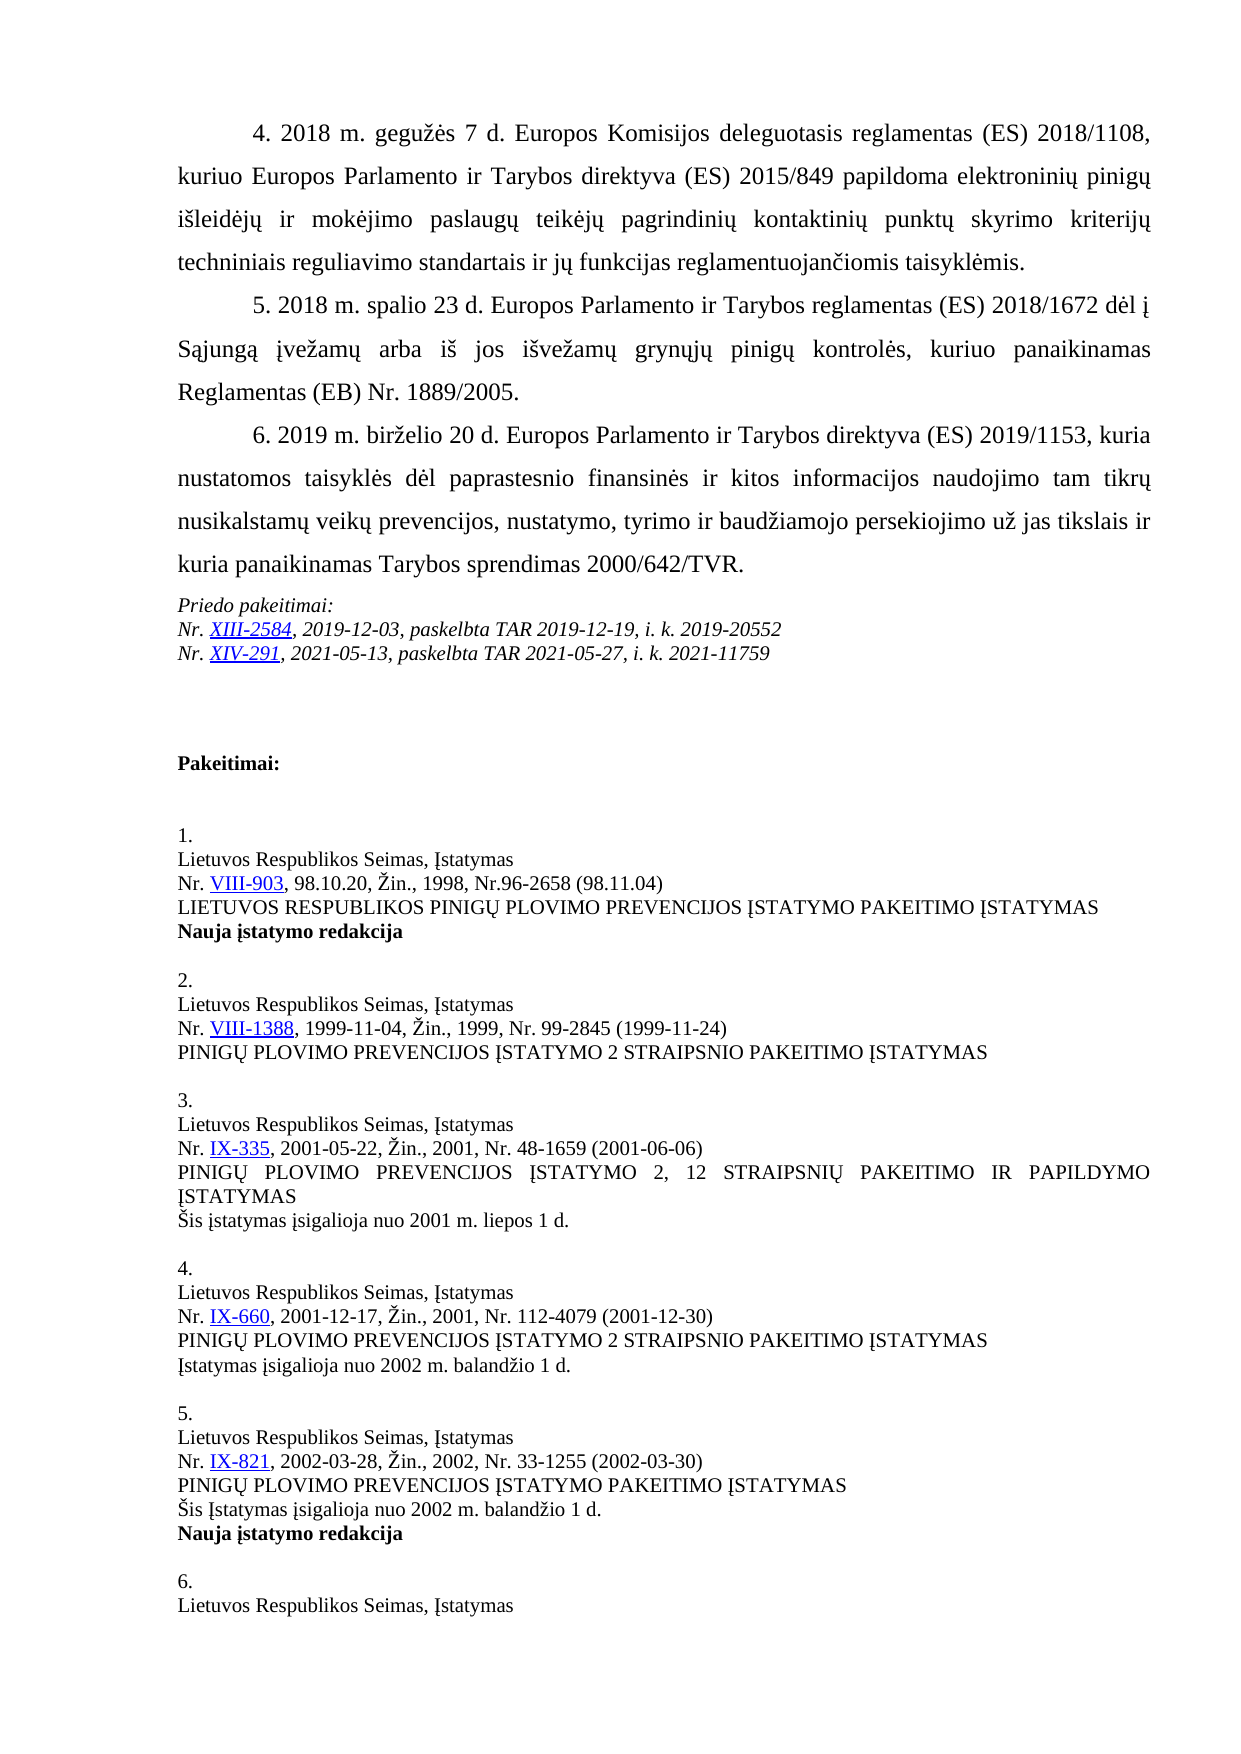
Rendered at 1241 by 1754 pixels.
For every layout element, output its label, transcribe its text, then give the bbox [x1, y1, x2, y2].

text Nr. XIII-2584, 2019-12-03, paskelbta TAR 2019-12-19, i. k. 2019-20552 [177, 617, 1152, 641]
text 6. [177, 1569, 1152, 1593]
text Nr. XIV-291, 2021-05-13, paskelbta TAR 2021-05-27, i. k. 2021-11759 [177, 641, 1152, 665]
text 4. 2018 m. gegužės 7 d. Europos Komisijos deleguotasis reglamentas (ES) 2018/1108, kuriuo Europos Parlamento ir Tarybos direktyva (ES) 2015/849 papildoma elektroninių pinigų išleidėjų ir mokėjimo paslaugų teikėjų pagrindinių kontaktinių punktų skyrimo kriterijų techniniais reguliavimo standartais ir jų funkcijas reglamentuojančiomis taisyklėmis. [177, 118, 1152, 276]
text Šis Įstatymas įsigalioja nuo 2002 m. balandžio 1 d. [177, 1497, 1152, 1521]
text Nr. VIII-903, 98.10.20, Žin., 1998, Nr.96-2658 (98.11.04) [177, 871, 1152, 895]
text PINIGŲ PLOVIMO PREVENCIJOS ĮSTATYMO PAKEITIMO ĮSTATYMAS [177, 1473, 1152, 1497]
text Priedo pakeitimai: [177, 592, 1152, 617]
text Šis įstatymas įsigalioja nuo 2001 m. liepos 1 d. [177, 1208, 1152, 1232]
text Lietuvos Respublikos Seimas, Įstatymas [177, 1280, 1152, 1304]
text 4. [177, 1256, 1152, 1280]
text Lietuvos Respublikos Seimas, Įstatymas [177, 992, 1152, 1016]
text Lietuvos Respublikos Seimas, Įstatymas [177, 847, 1152, 871]
subtitle Nauja įstatymo redakcija [177, 919, 1152, 943]
text 5. 2018 m. spalio 23 d. Europos Parlamento ir Tarybos reglamentas (ES) 2018/1672 dėl į Sąjungą įvežamų arba iš jos išvežamų grynųjų pinigų kontrolės, kuriuo panaikinamas Reglamentas (EB) Nr. 1889/2005. [177, 291, 1152, 406]
text Lietuvos Respublikos Seimas, Įstatymas [177, 1593, 1152, 1617]
text Pakeitimai: [177, 751, 1152, 775]
text 6. 2019 m. birželio 20 d. Europos Parlamento ir Tarybos direktyva (ES) 2019/1153, kuria nustatomos taisyklės dėl paprastesnio finansinės ir kitos informacijos naudojimo tam tikrų nusikalstamų veikų prevencijos, nustatymo, tyrimo ir baudžiamojo persekiojimo už jas tikslais ir kuria panaikinamas Tarybos sprendimas 2000/642/TVR. [177, 420, 1152, 578]
text Įstatymas įsigalioja nuo 2002 m. balandžio 1 d. [177, 1352, 1152, 1377]
text 2. [177, 967, 1152, 992]
text PINIGŲ PLOVIMO PREVENCIJOS ĮSTATYMO 2 STRAIPSNIO PAKEITIMO ĮSTATYMAS [177, 1040, 1152, 1064]
text 5. [177, 1401, 1152, 1425]
text 3. [177, 1088, 1152, 1112]
text Nr. IX-821, 2002-03-28, Žin., 2002, Nr. 33-1255 (2002-03-30) [177, 1449, 1152, 1473]
text 1. [177, 823, 1152, 847]
text PINIGŲ PLOVIMO PREVENCIJOS ĮSTATYMO 2 STRAIPSNIO PAKEITIMO ĮSTATYMAS [177, 1328, 1152, 1352]
text LIETUVOS RESPUBLIKOS PINIGŲ PLOVIMO PREVENCIJOS ĮSTATYMO PAKEITIMO ĮSTATYMAS [177, 895, 1152, 919]
text Nr. VIII-1388, 1999-11-04, Žin., 1999, Nr. 99-2845 (1999-11-24) [177, 1016, 1152, 1040]
text Nr. IX-660, 2001-12-17, Žin., 2001, Nr. 112-4079 (2001-12-30) [177, 1304, 1152, 1328]
text PINIGŲ PLOVIMO PREVENCIJOS ĮSTATYMO 2, 12 STRAIPSNIŲ PAKEITIMO IR PAPILDYMO ĮSTATYMAS [177, 1160, 1152, 1208]
subtitle Nauja įstatymo redakcija [177, 1521, 1152, 1545]
text Lietuvos Respublikos Seimas, Įstatymas [177, 1112, 1152, 1136]
text Nr. IX-335, 2001-05-22, Žin., 2001, Nr. 48-1659 (2001-06-06) [177, 1136, 1152, 1160]
text Lietuvos Respublikos Seimas, Įstatymas [177, 1425, 1152, 1449]
